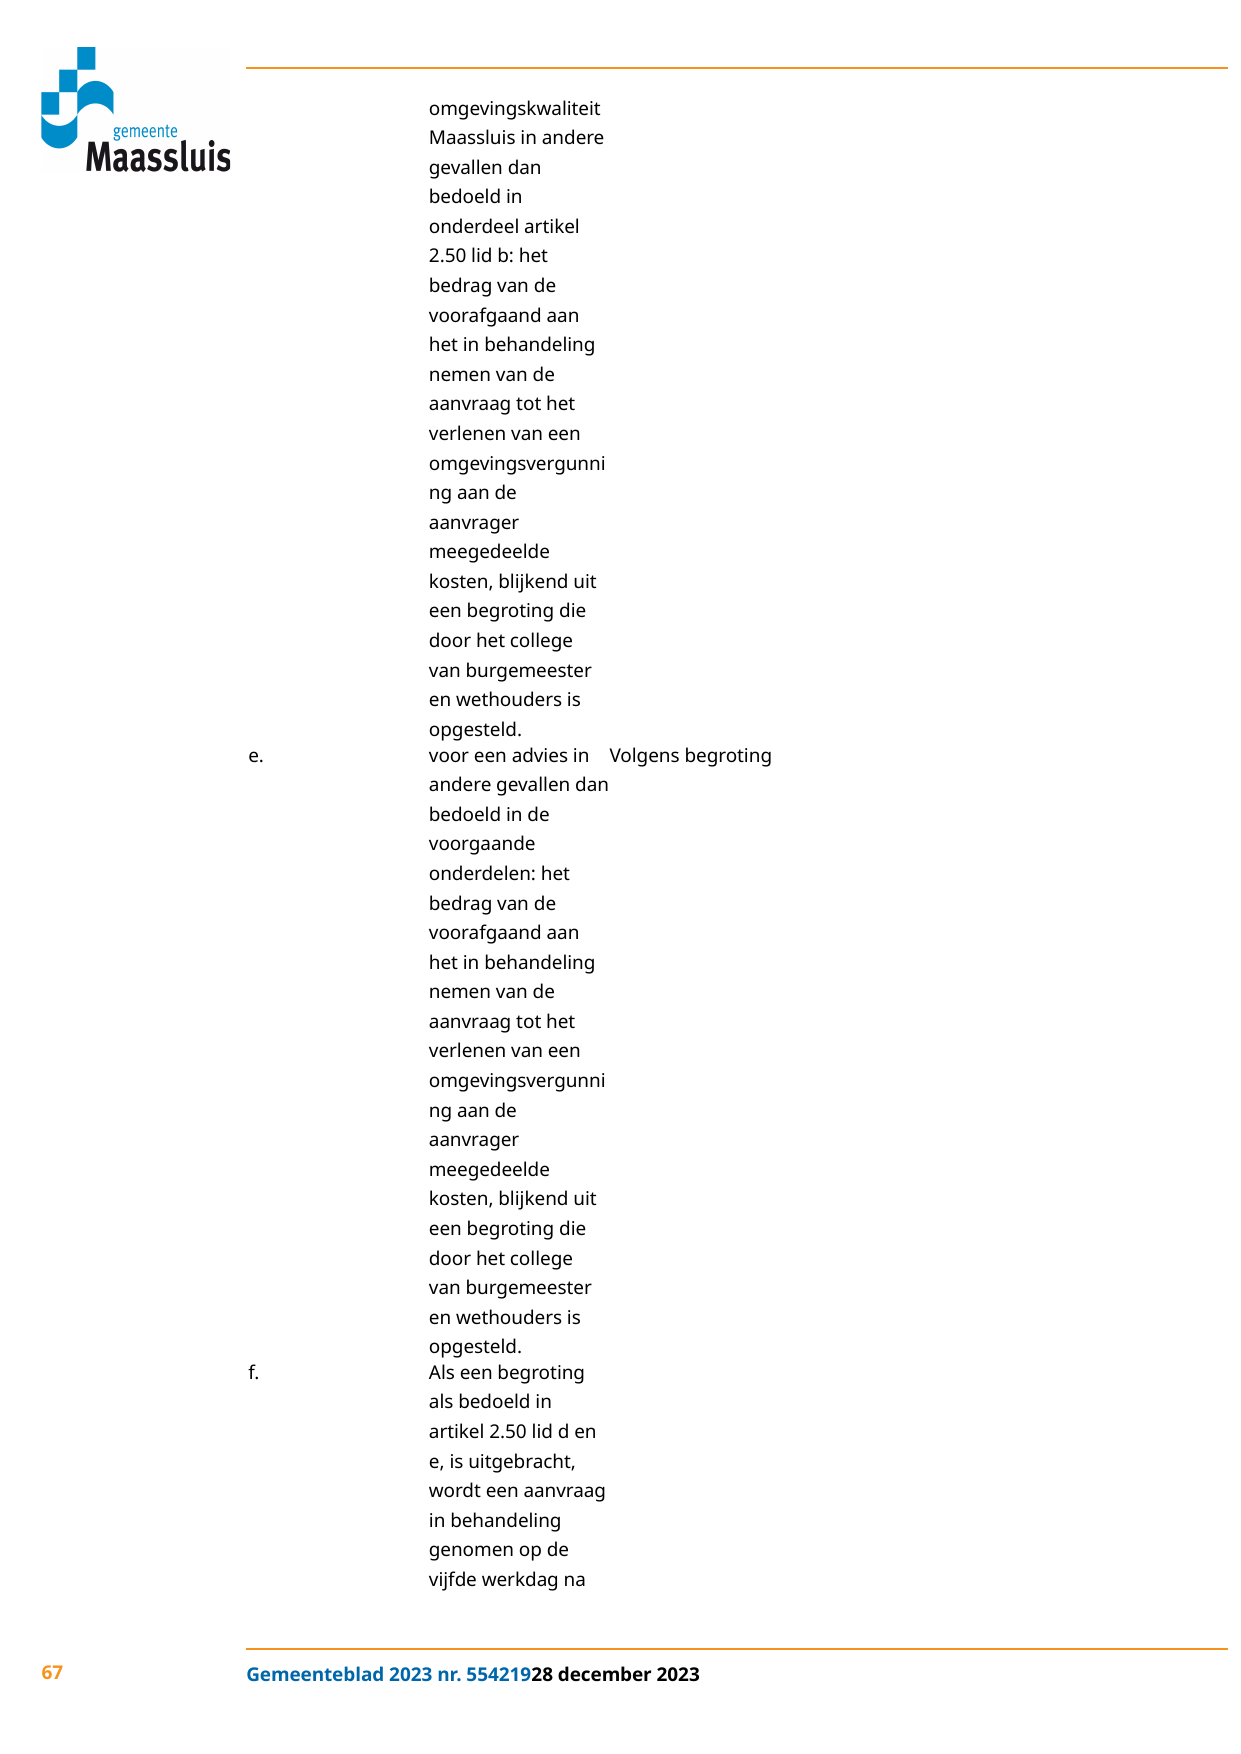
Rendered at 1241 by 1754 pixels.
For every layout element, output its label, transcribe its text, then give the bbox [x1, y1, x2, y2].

table_cell voor een advies in andere gevallen dan bedoeld in de voorgaande onderdelen: het bedrag van de voorafgaand aan het in behandeling nemen van de aanvraag tot het verlenen van een omgevingsvergunning aan de aanvrager meegedeelde kosten, blijkend uit een begroting die door het college van burgemeester en wethouders is opgesteld. [429, 742, 609, 1359]
picture [41, 47, 231, 172]
table_cell f. [248, 1359, 429, 1592]
picture [41, 47, 77, 92]
table_cell [609, 1359, 790, 1592]
table_cell Volgens begroting [609, 742, 1152, 1359]
table_cell omgevingskwaliteit Maassluis in andere gevallen dan bedoeld in onderdeel artikel 2.50 lid b: het bedrag van de voorafgaand aan het in behandeling nemen van de aanvraag tot het verlenen van een omgevingsvergunning aan de aanvrager meegedeelde kosten, blijkend uit een begroting die door het college van burgemeester en wethouders is opgesteld. [429, 95, 609, 742]
table_cell [971, 1359, 1152, 1592]
table_cell [248, 95, 429, 742]
table_cell [790, 1359, 971, 1592]
table_cell [609, 95, 1152, 742]
table_cell Als een begroting als bedoeld in artikel 2.50 lid d en e, is uitgebracht, wordt een aanvraag in behandeling genomen op de vijfde werkdag na [429, 1359, 609, 1592]
table_cell e. [248, 742, 429, 1359]
